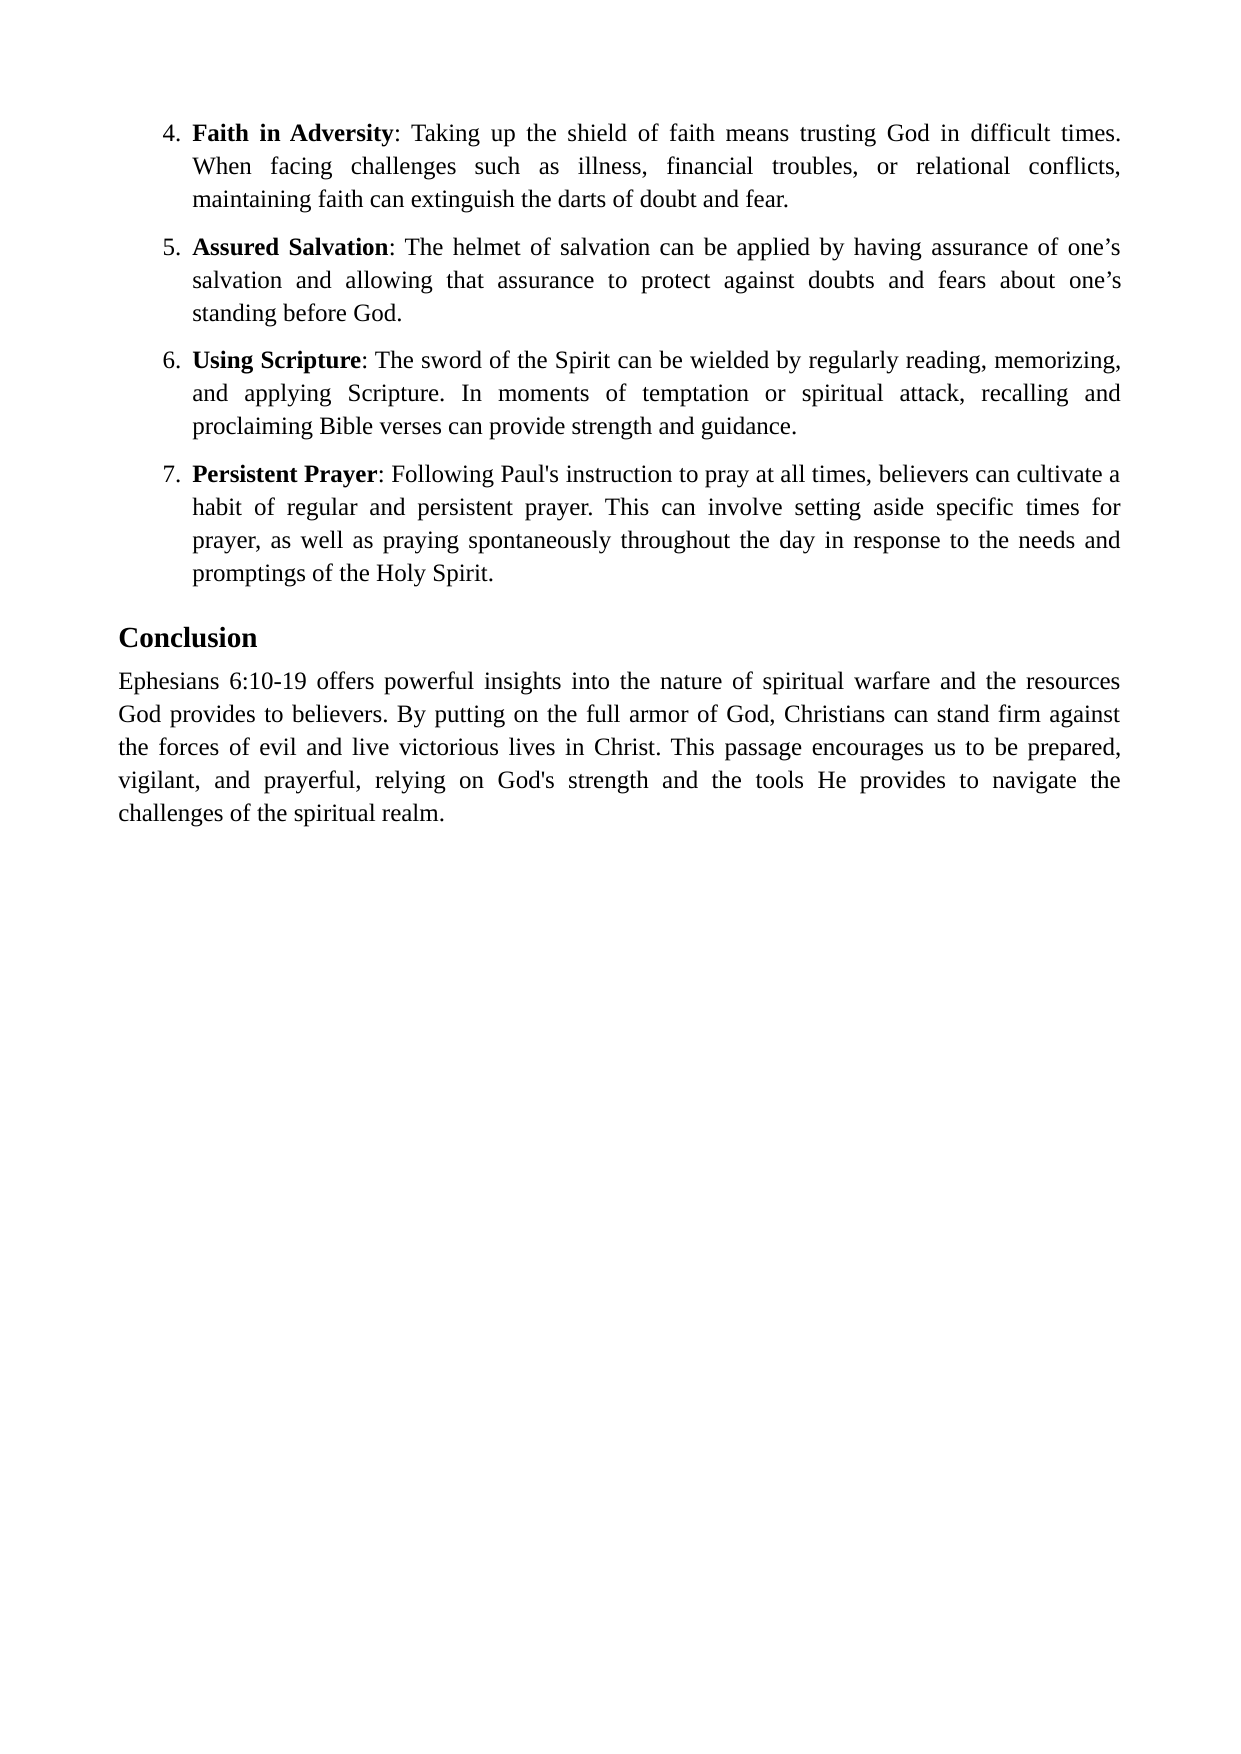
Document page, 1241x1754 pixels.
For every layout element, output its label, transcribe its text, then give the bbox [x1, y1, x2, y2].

text Ephesians 6:10-19 offers powerful insights into the nature of spiritual warfare and the resources God provides to believers. By putting on the full armor of God, Christians can stand firm against the forces of evil and live victorious lives in Christ. This passage encourages us to be prepared, vigilant, and prayerful, relying on God's strength and the tools He provides to navigate the challenges of the spiritual realm. [118, 666, 1122, 827]
list Persistent Prayer: Following Paul's instruction to pray at all times, believers can cultivate a habit of regular and persistent prayer. This can involve setting aside specific times for prayer, as well as praying spontaneously throughout the day in response to the needs and promptings of the Holy Spirit. [162, 459, 1122, 587]
subtitle Conclusion [118, 620, 1122, 654]
list Faith in Adversity: Taking up the shield of faith means trusting God in difficult times. When facing challenges such as illness, financial troubles, or relational conflicts, maintaining faith can extinguish the darts of doubt and fear. [162, 118, 1122, 213]
list Assured Salvation: The helmet of salvation can be applied by having assurance of one’s salvation and allowing that assurance to protect against doubts and fears about one’s standing before God. [162, 232, 1122, 327]
list Using Scripture: The sword of the Spirit can be wielded by regularly reading, memorizing, and applying Scripture. In moments of temptation or spiritual attack, recalling and proclaiming Bible verses can provide strength and guidance. [162, 345, 1122, 440]
